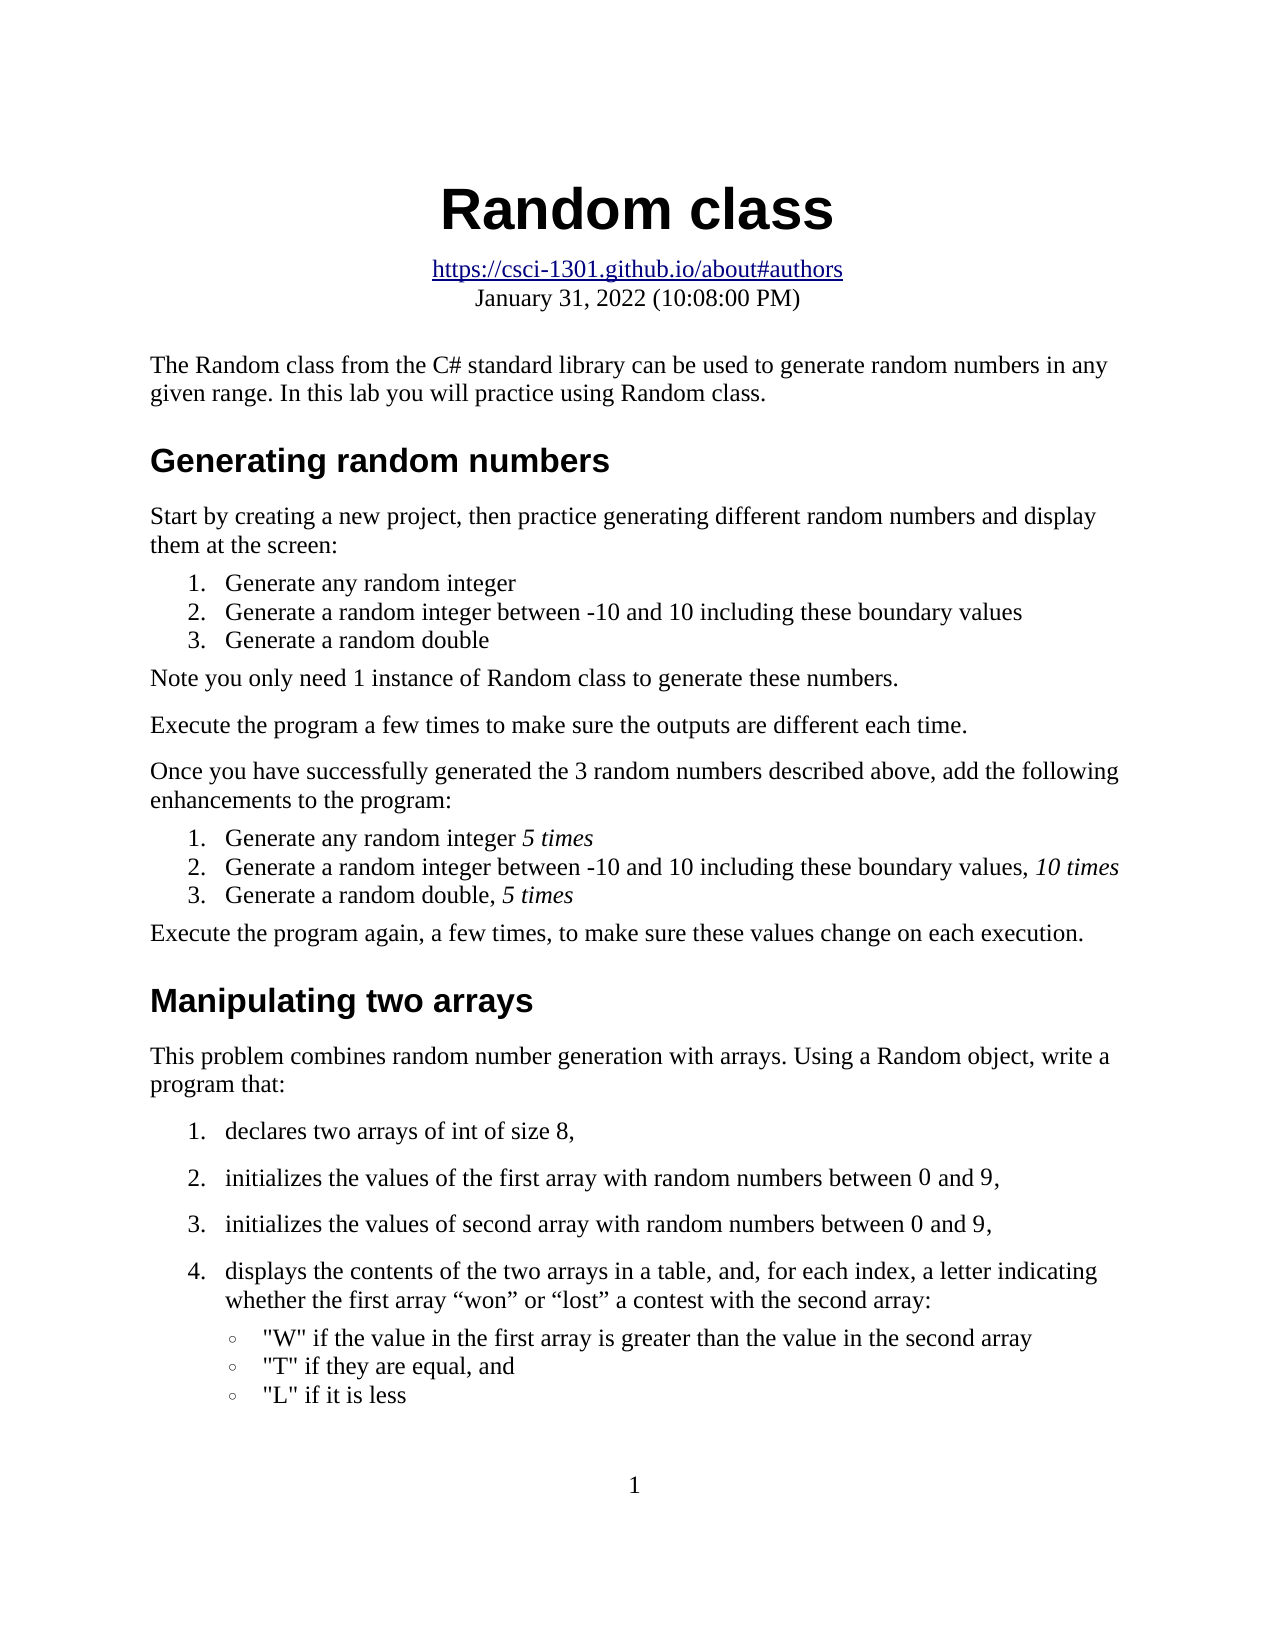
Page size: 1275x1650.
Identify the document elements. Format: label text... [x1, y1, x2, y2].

list "W" if the value in the first array is greater than the value in the second array [225, 1323, 1125, 1351]
list Generate any random integer 5 times [187, 823, 1125, 852]
list Generate a random integer between -10 and 10 including these boundary values [187, 597, 1125, 625]
title Random class [150, 175, 1125, 242]
text Execute the program again, a few times, to make sure these values change on each execution. [150, 918, 1125, 947]
list initializes the values of second array with random numbers between and , [187, 1209, 1125, 1238]
text January 31, 2022 (10:08:00 PM) [150, 283, 1125, 312]
text This problem combines random number generation with arrays. Using a Random object, write a program that: [150, 1041, 1125, 1098]
list displays the contents of the two arrays in a table, and, for each index, a letter indicating whether the first array “won” or “lost” a contest with the second array: [187, 1256, 1125, 1314]
text Start by creating a new project, then practice generating different random numbers and display them at the screen: [150, 501, 1125, 559]
subtitle Manipulating two arrays [150, 981, 1125, 1019]
subtitle Generating random numbers [150, 441, 1125, 480]
text Note you only need 1 instance of Random class to generate these numbers. [150, 663, 1125, 692]
list Generate any random integer [187, 568, 1125, 597]
list declares two arrays of int of size 8, [187, 1116, 1125, 1145]
list initializes the values of the first array with random numbers between and , [187, 1163, 1125, 1192]
list "T" if they are equal, and [225, 1351, 1125, 1380]
list Generate a random double, 5 times [187, 880, 1125, 909]
list Generate a random double [187, 625, 1125, 654]
text Once you have successfully generated the 3 random numbers described above, add the following enhancements to the program: [150, 756, 1125, 814]
list "L" if it is less [225, 1380, 1125, 1409]
text https://csci-1301.github.io/about#authors [150, 254, 1125, 283]
list Generate a random integer between -10 and 10 including these boundary values, 10 times [187, 852, 1125, 880]
text The Random class from the C# standard library can be used to generate random numbers in any given range. In this lab you will practice using Random class. [150, 350, 1125, 407]
text Execute the program a few times to make sure the outputs are different each time. [150, 710, 1125, 738]
